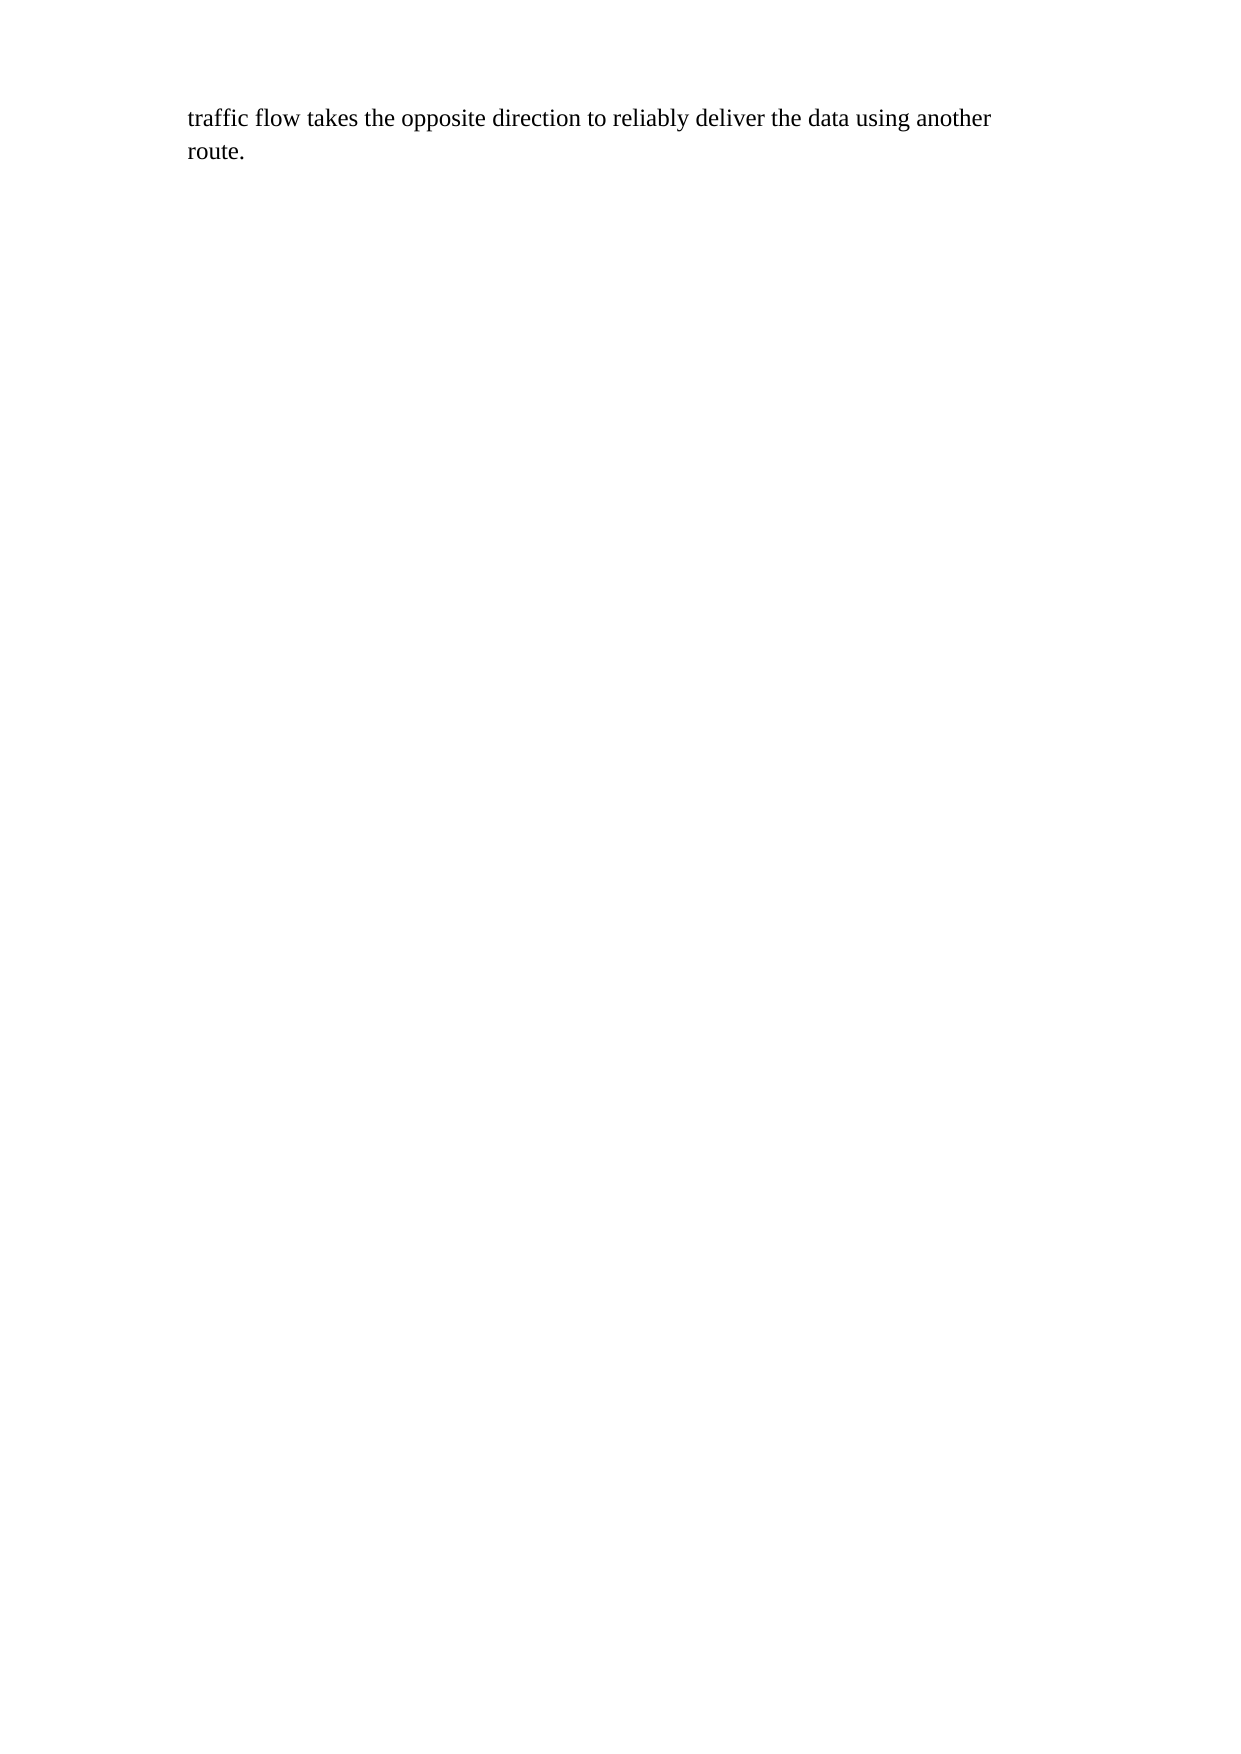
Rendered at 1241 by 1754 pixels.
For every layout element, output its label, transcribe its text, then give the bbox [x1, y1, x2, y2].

text traffic flow takes the opposite direction to reliably deliver the data using another route. [187, 103, 1053, 165]
